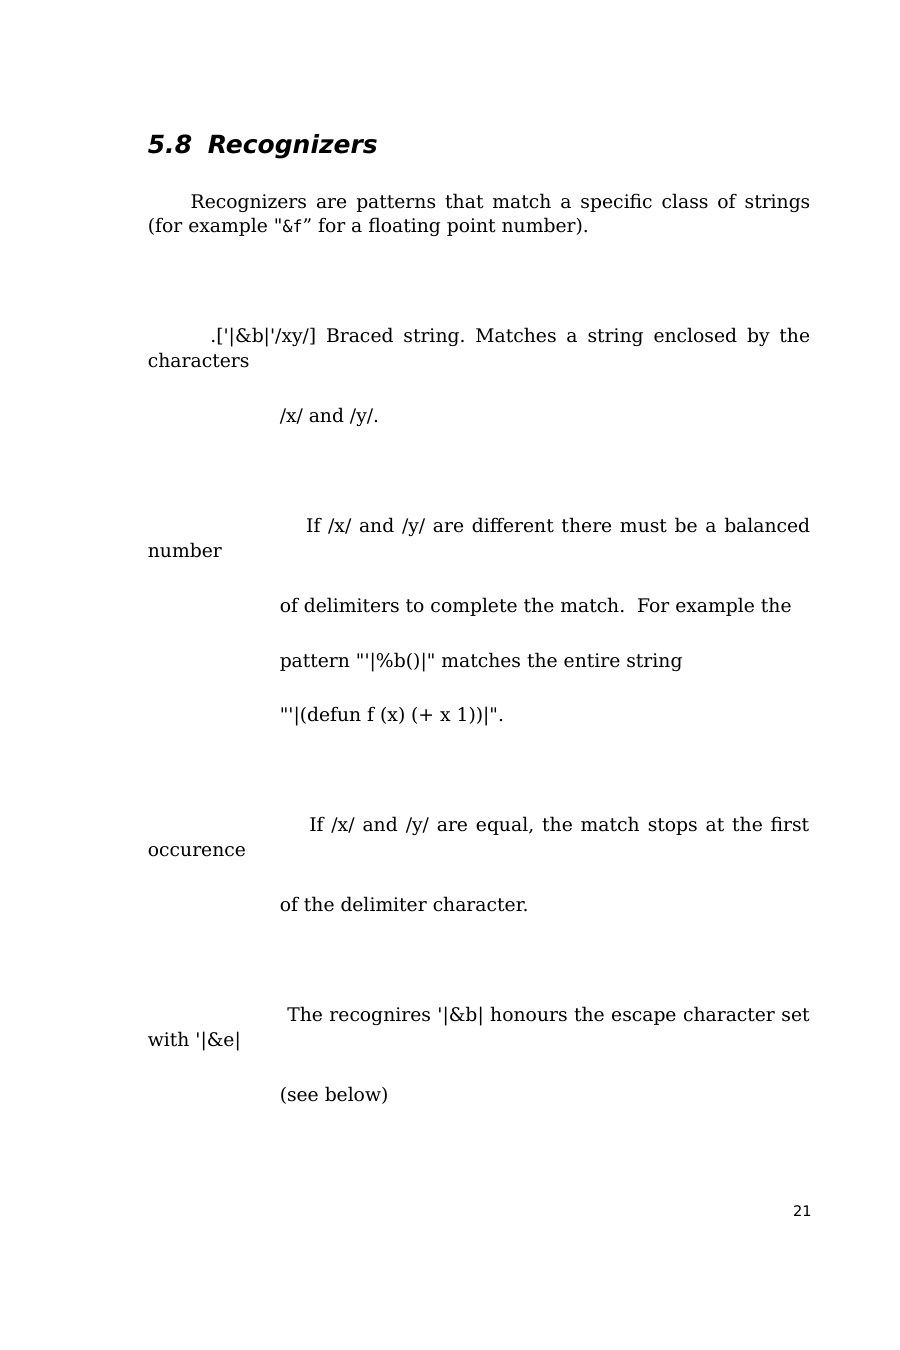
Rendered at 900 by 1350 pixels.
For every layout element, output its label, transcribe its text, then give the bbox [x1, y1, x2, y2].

text pattern "'|%b()|" matches the entire string [148, 649, 811, 671]
text "'|(defun f (x) (+ x 1))|". [148, 704, 811, 726]
text Recognizers are patterns that match a specific class of strings (for example "&f” for a floating point number). [148, 191, 811, 237]
text /x/ and /y/. [148, 405, 811, 427]
subtitle Recognizers [148, 130, 811, 159]
text of delimiters to complete the match. For example the [148, 595, 811, 617]
text (see below) [148, 1084, 811, 1106]
text If /x/ and /y/ are equal, the match stops at the first occurence [148, 814, 811, 861]
text .['|&b|'/xy/] Braced string. Matches a string enclosed by the characters [148, 325, 811, 372]
text The recognires '|&b| honours the escape character set with '|&e| [148, 1004, 811, 1051]
text of the delimiter character. [148, 894, 811, 916]
text If /x/ and /y/ are different there must be a balanced number [148, 515, 811, 562]
